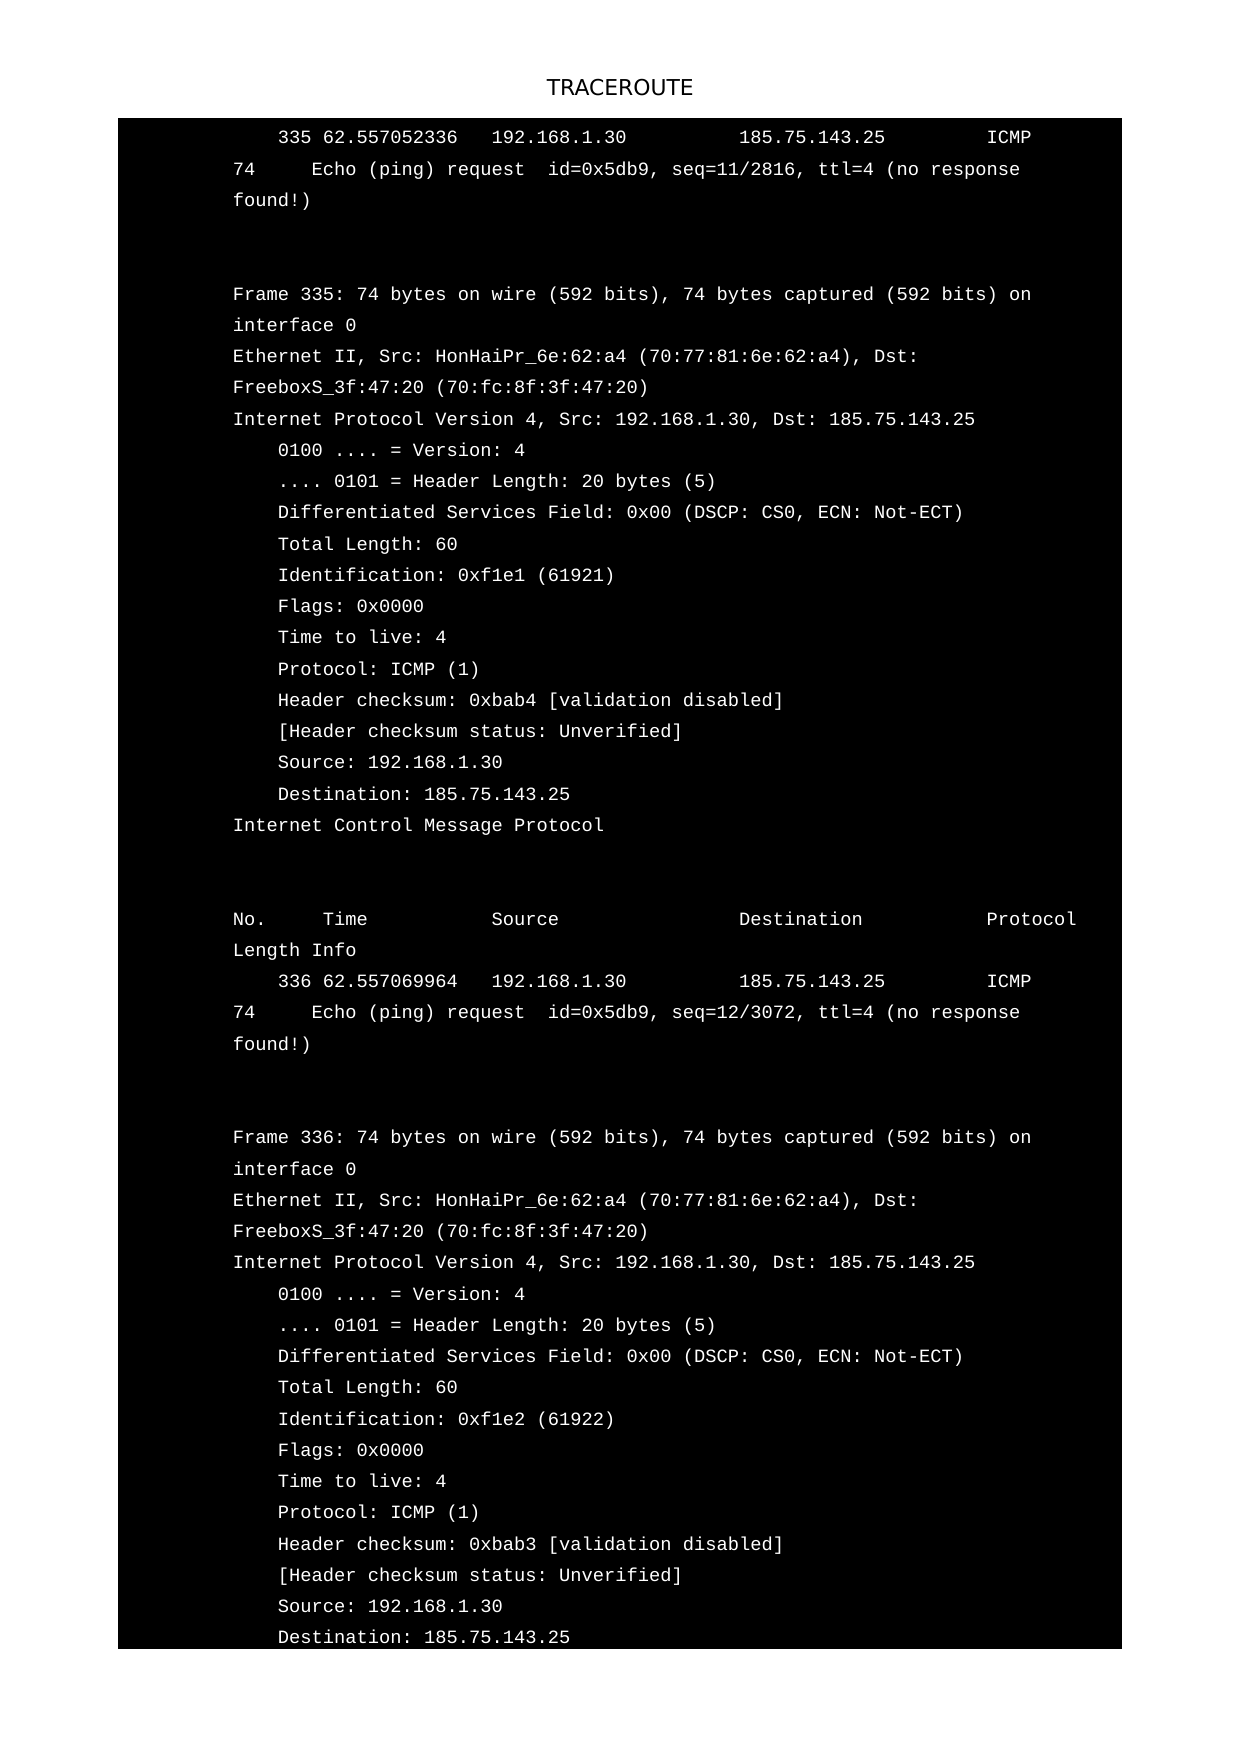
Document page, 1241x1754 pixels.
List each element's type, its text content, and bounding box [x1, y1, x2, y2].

table_cell Ethernet II, Src: HonHaiPr_6e:62:a4 (70:77:81:6e:62:a4), Dst: FreeboxS_3f:47:20 (70:fc:8f:3f:47:20) [217, 1181, 1122, 1243]
table_cell [118, 1274, 217, 1306]
table_cell [118, 962, 217, 1056]
table_cell [118, 1306, 217, 1337]
table_cell Header checksum: 0xbab4 [validation disabled] [217, 681, 1122, 712]
table_cell [118, 806, 217, 837]
table_cell [118, 1337, 217, 1368]
table_cell Total Length: 60 [217, 1368, 1122, 1399]
table_cell Time to live: 4 [217, 1462, 1122, 1493]
table_cell [118, 337, 217, 399]
table_cell Source: 192.168.1.30 [217, 743, 1122, 774]
table_cell Flags: 0x0000 [217, 587, 1122, 618]
table_cell Differentiated Services Field: 0x00 (DSCP: CS0, ECN: Not-ECT) [217, 493, 1122, 524]
table_cell [118, 1493, 217, 1524]
table_cell 335 62.557052336 192.168.1.30 185.75.143.25 ICMP 74 Echo (ping) request id=0x5db9, seq=11/2816, ttl=4 (no response found!) [217, 118, 1122, 212]
table_cell [118, 399, 217, 431]
table_cell [118, 118, 217, 212]
table_cell [118, 1462, 217, 1493]
table_cell [118, 712, 217, 743]
table_cell Internet Control Message Protocol [217, 806, 1122, 837]
table_cell .... 0101 = Header Length: 20 bytes (5) [217, 462, 1122, 493]
table_cell Protocol: ICMP (1) [217, 1493, 1122, 1524]
table_cell No. Time Source Destination Protocol Length Info [217, 899, 1122, 962]
table_cell Internet Protocol Version 4, Src: 192.168.1.30, Dst: 185.75.143.25 [217, 399, 1122, 431]
table_cell Ethernet II, Src: HonHaiPr_6e:62:a4 (70:77:81:6e:62:a4), Dst: FreeboxS_3f:47:20 (70:fc:8f:3f:47:20) [217, 337, 1122, 399]
table_cell [118, 431, 217, 462]
table_cell .... 0101 = Header Length: 20 bytes (5) [217, 1306, 1122, 1337]
table_cell Identification: 0xf1e1 (61921) [217, 556, 1122, 587]
table_cell 0100 .... = Version: 4 [217, 431, 1122, 462]
table_cell 0100 .... = Version: 4 [217, 1274, 1122, 1306]
table_cell [118, 274, 217, 337]
table_cell [217, 1056, 1122, 1118]
table_cell [118, 1524, 217, 1556]
table_cell [118, 1056, 217, 1118]
table_cell Flags: 0x0000 [217, 1431, 1122, 1462]
table_cell [118, 1118, 217, 1181]
table_cell Destination: 185.75.143.25 [217, 774, 1122, 806]
table_cell Total Length: 60 [217, 524, 1122, 556]
table_cell [118, 556, 217, 587]
table_cell [118, 743, 217, 774]
table_cell [118, 1399, 217, 1431]
table_cell [118, 587, 217, 618]
table_cell 336 62.557069964 192.168.1.30 185.75.143.25 ICMP 74 Echo (ping) request id=0x5db9, seq=12/3072, ttl=4 (no response found!) [217, 962, 1122, 1056]
table_cell [118, 462, 217, 493]
table_cell [118, 899, 217, 962]
table_cell [118, 1618, 217, 1649]
table_cell [118, 524, 217, 556]
table_cell [118, 1181, 217, 1243]
table_cell Frame 336: 74 bytes on wire (592 bits), 74 bytes captured (592 bits) on interface 0 [217, 1118, 1122, 1181]
table_cell [118, 649, 217, 681]
table_cell [118, 1368, 217, 1399]
table_cell [118, 681, 217, 712]
table_cell Source: 192.168.1.30 [217, 1587, 1122, 1618]
table_cell Internet Protocol Version 4, Src: 192.168.1.30, Dst: 185.75.143.25 [217, 1243, 1122, 1274]
table_cell [118, 837, 217, 899]
table_cell Identification: 0xf1e2 (61922) [217, 1399, 1122, 1431]
table_cell [118, 1431, 217, 1462]
table_cell [118, 493, 217, 524]
table_cell Time to live: 4 [217, 618, 1122, 649]
table_cell Destination: 185.75.143.25 [217, 1618, 1122, 1649]
table_cell [118, 618, 217, 649]
table_cell [Header checksum status: Unverified] [217, 712, 1122, 743]
table_cell [217, 212, 1122, 274]
table_cell [118, 212, 217, 274]
table_cell Header checksum: 0xbab3 [validation disabled] [217, 1524, 1122, 1556]
table_cell [118, 1243, 217, 1274]
table_cell Differentiated Services Field: 0x00 (DSCP: CS0, ECN: Not-ECT) [217, 1337, 1122, 1368]
table_cell [118, 1587, 217, 1618]
table_cell [118, 1556, 217, 1587]
table_cell [217, 837, 1122, 899]
table_cell [Header checksum status: Unverified] [217, 1556, 1122, 1587]
table_cell Protocol: ICMP (1) [217, 649, 1122, 681]
table_cell Frame 335: 74 bytes on wire (592 bits), 74 bytes captured (592 bits) on interface 0 [217, 274, 1122, 337]
table_cell [118, 774, 217, 806]
